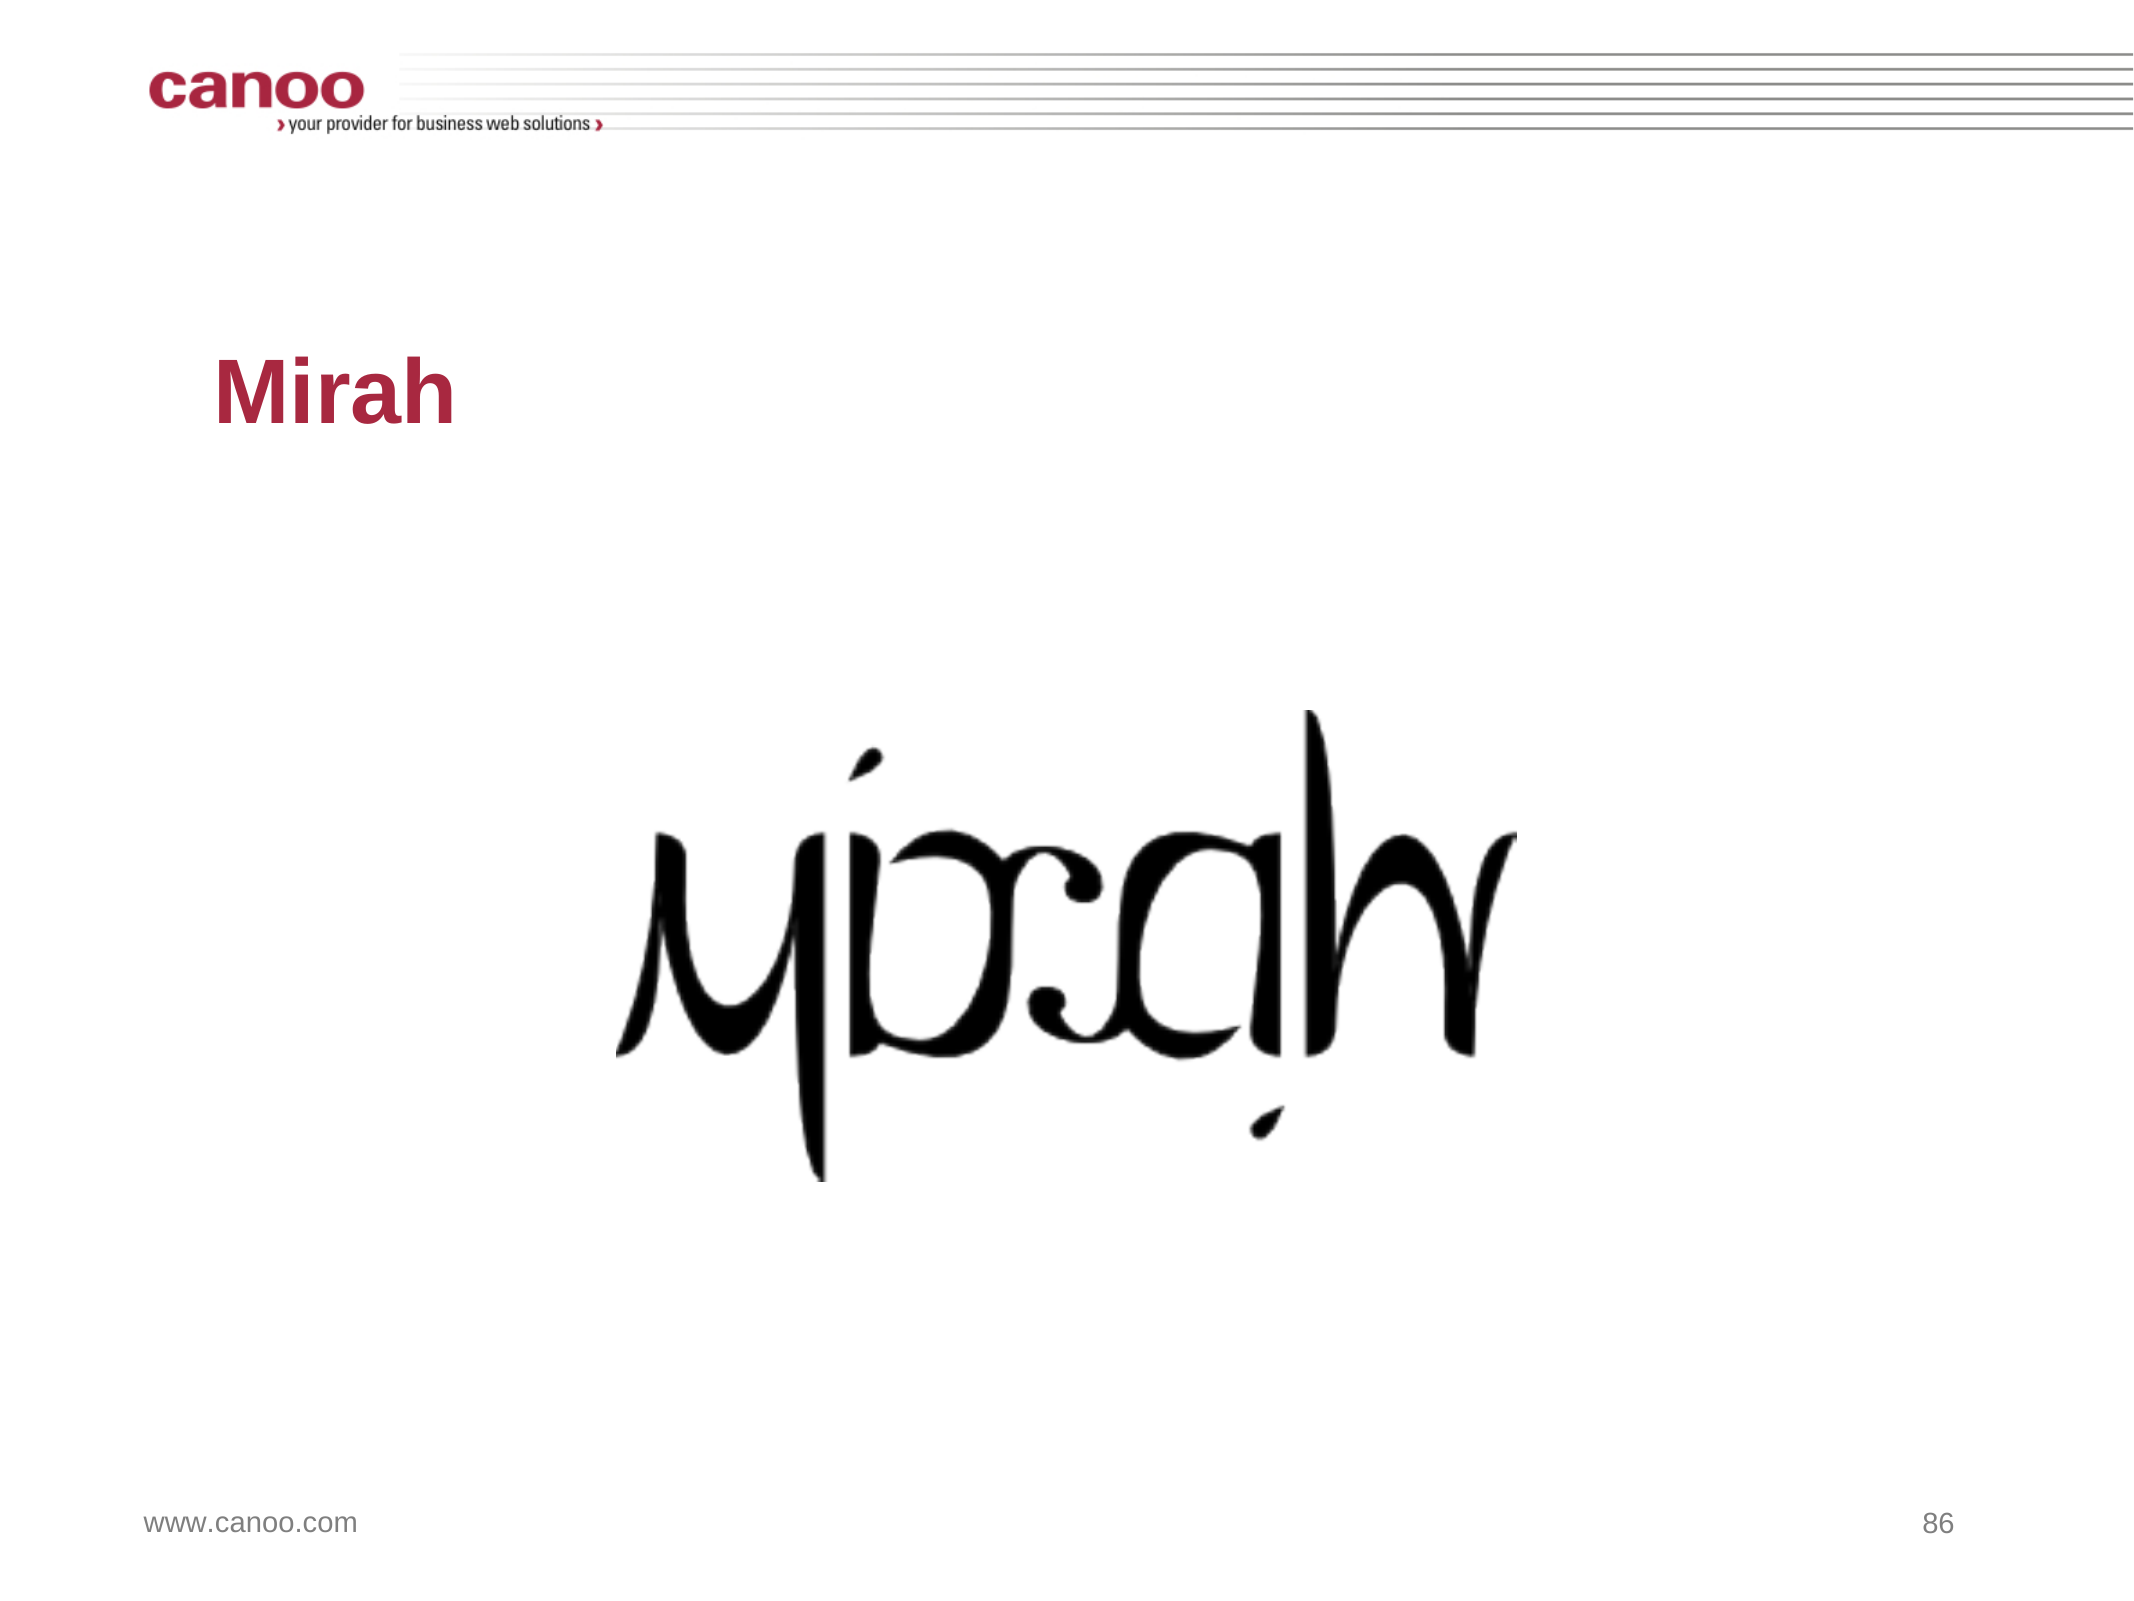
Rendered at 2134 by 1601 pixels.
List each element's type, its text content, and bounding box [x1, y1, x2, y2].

picture [616, 710, 1517, 1182]
picture [0, 21, 2134, 188]
text_box [1912, 1496, 1965, 1547]
title Mirah [204, 220, 2020, 451]
